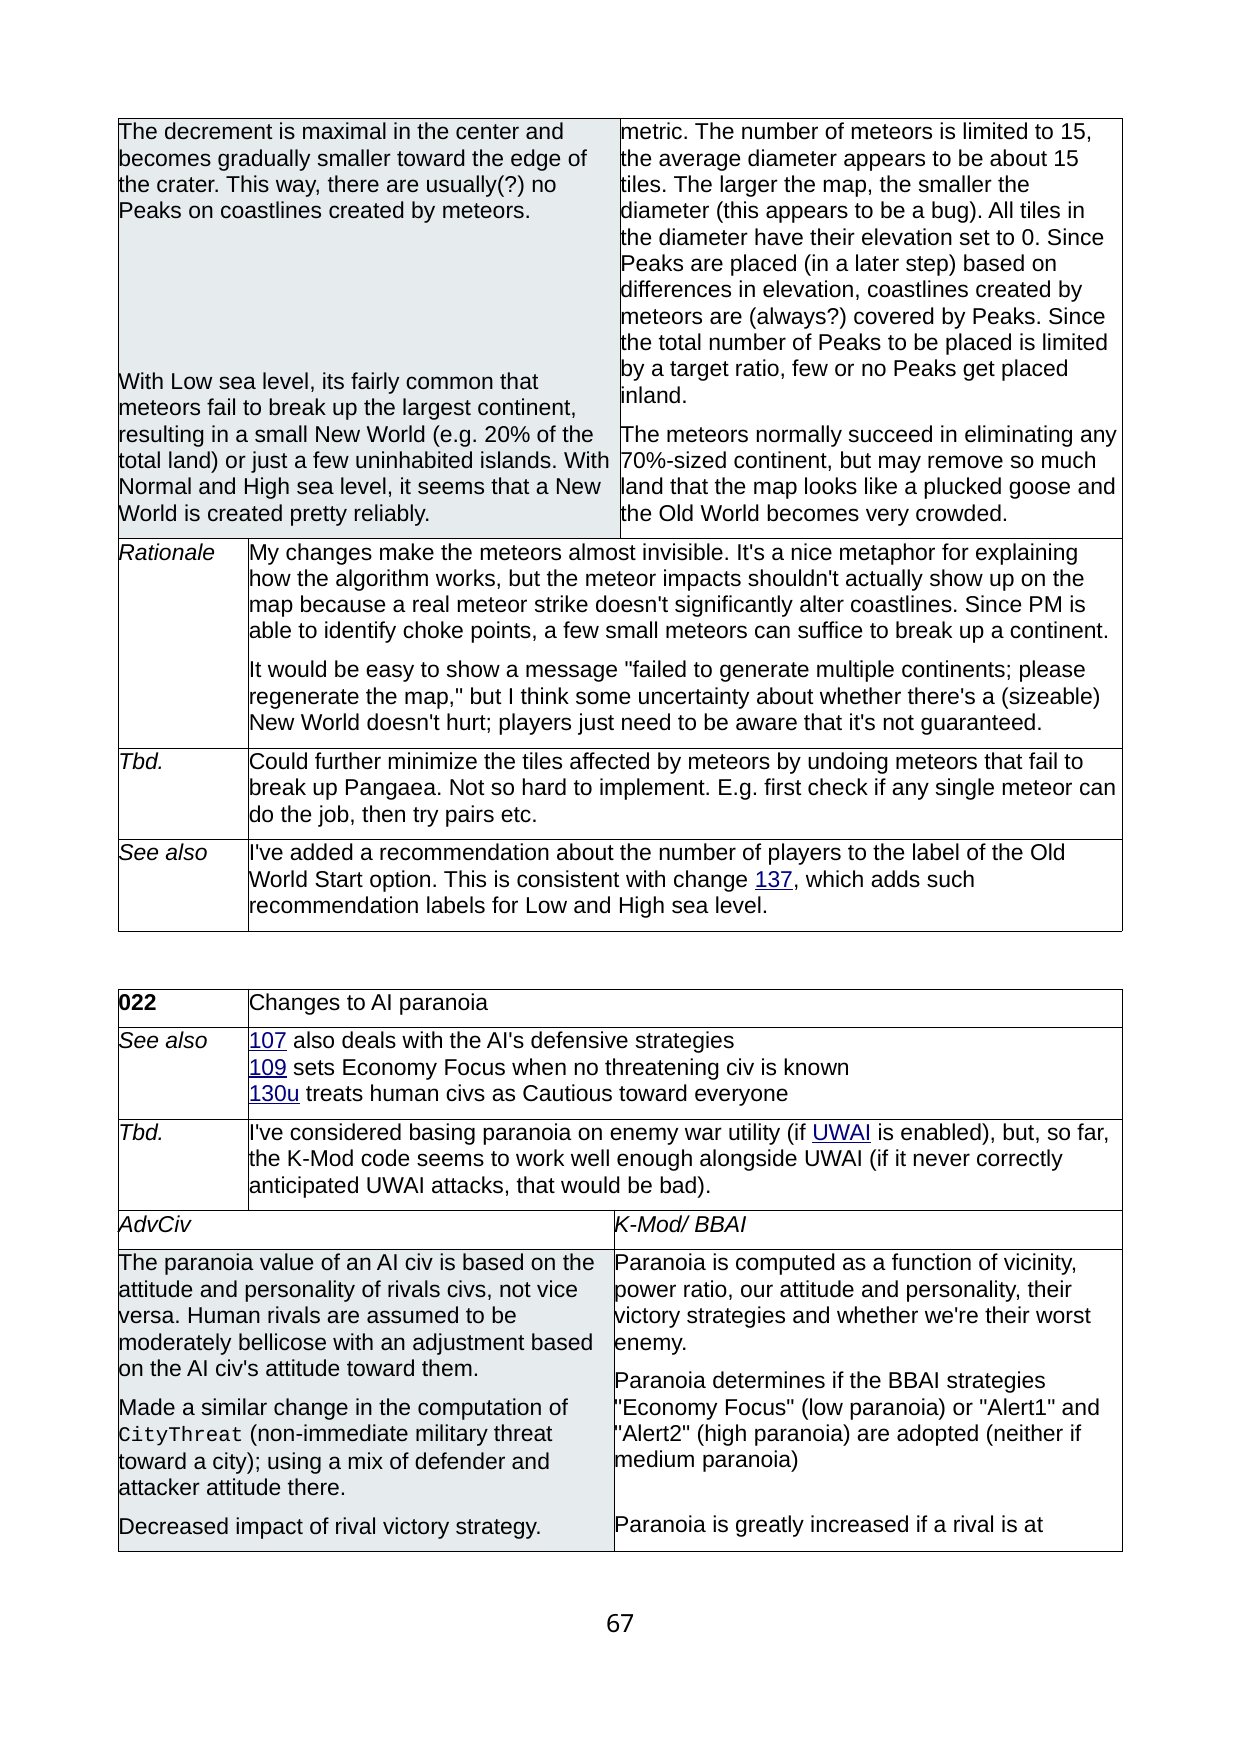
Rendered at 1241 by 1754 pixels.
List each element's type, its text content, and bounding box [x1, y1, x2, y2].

table_cell K-Mod/ BBAI [615, 1211, 1122, 1249]
table_cell Tbd. [119, 749, 248, 839]
table_cell The decrement is maximal in the center and becomes gradually smaller toward the edge of the crater. This way, there are usually(?) no Peaks on coastlines created by meteors. With Low sea level, its fairly common that meteors fail to break up the largest continent, resulting in a small New World (e.g. 20% of the total land) or just a few uninhabited islands. With Normal and High sea level, it seems that a New World is created pretty reliably. [119, 119, 620, 538]
table_cell AdvCiv [119, 1211, 614, 1249]
table_cell The paranoia value of an AI civ is based on the attitude and personality of rivals civs, not vice versa. Human rivals are assumed to be moderately bellicose with an adjustment based on the AI civ's attitude toward them. Made a similar change in the computation of CityThreat (non-immediate military threat toward a city); using a mix of defender and attacker attitude there. Decreased impact of rival victory strategy. [119, 1250, 614, 1551]
table_cell See also [119, 840, 248, 931]
table_cell Rationale [119, 539, 248, 748]
table_cell Tbd. [119, 1120, 248, 1210]
table_cell metric. The number of meteors is limited to 15, the average diameter appears to be about 15 tiles. The larger the map, the smaller the diameter (this appears to be a bug). All tiles in the diameter have their elevation set to 0. Since Peaks are placed (in a later step) based on differences in elevation, coastlines created by meteors are (always?) covered by Peaks. Since the total number of Peaks to be placed is limited by a target ratio, few or no Peaks get placed inland. The meteors normally succeed in eliminating any 70%-sized continent, but may remove so much land that the map looks like a plucked goose and the Old World becomes very crowded. [621, 119, 1122, 538]
table_cell I've considered basing paranoia on enemy war utility (if UWAI is enabled), but, so far, the K-Mod code seems to work well enough alongside UWAI (if it never correctly anticipated UWAI attacks, that would be bad). [249, 1120, 1122, 1210]
table_header Changes to AI paranoia [249, 990, 1122, 1027]
table_header 022 [119, 990, 248, 1027]
table_cell Could further minimize the tiles affected by meteors by undoing meteors that fail to break up Pangaea. Not so hard to implement. E.g. first check if any single meteor can do the job, then try pairs etc. [249, 749, 1122, 839]
table_cell See also [119, 1028, 248, 1119]
table_cell I've added a recommendation about the number of players to the label of the Old World Start option. This is consistent with change 137, which adds such recommendation labels for Low and High sea level. [249, 840, 1122, 931]
table_cell 107 also deals with the AI's defensive strategies 109 sets Economy Focus when no threatening civ is known 130u treats human civs as Cautious toward everyone [249, 1028, 1122, 1119]
table_cell My changes make the meteors almost invisible. It's a nice metaphor for explaining how the algorithm works, but the meteor impacts shouldn't actually show up on the map because a real meteor strike doesn't significantly alter coastlines. Since PM is able to identify choke points, a few small meteors can suffice to break up a continent. It would be easy to show a message "failed to generate multiple continents; please regenerate the map," but I think some uncertainty about whether there's a (sizeable) New World doesn't hurt; players just need to be aware that it's not guaranteed. [249, 539, 1122, 748]
table_cell Paranoia is computed as a function of vicinity, power ratio, our attitude and personality, their victory strategies and whether we're their worst enemy. Paranoia determines if the BBAI strategies "Economy Focus" (low paranoia) or "Alert1" and "Alert2" (high paranoia) are adopted (neither if medium paranoia) Paranoia is greatly increased if a rival is at [615, 1250, 1122, 1551]
